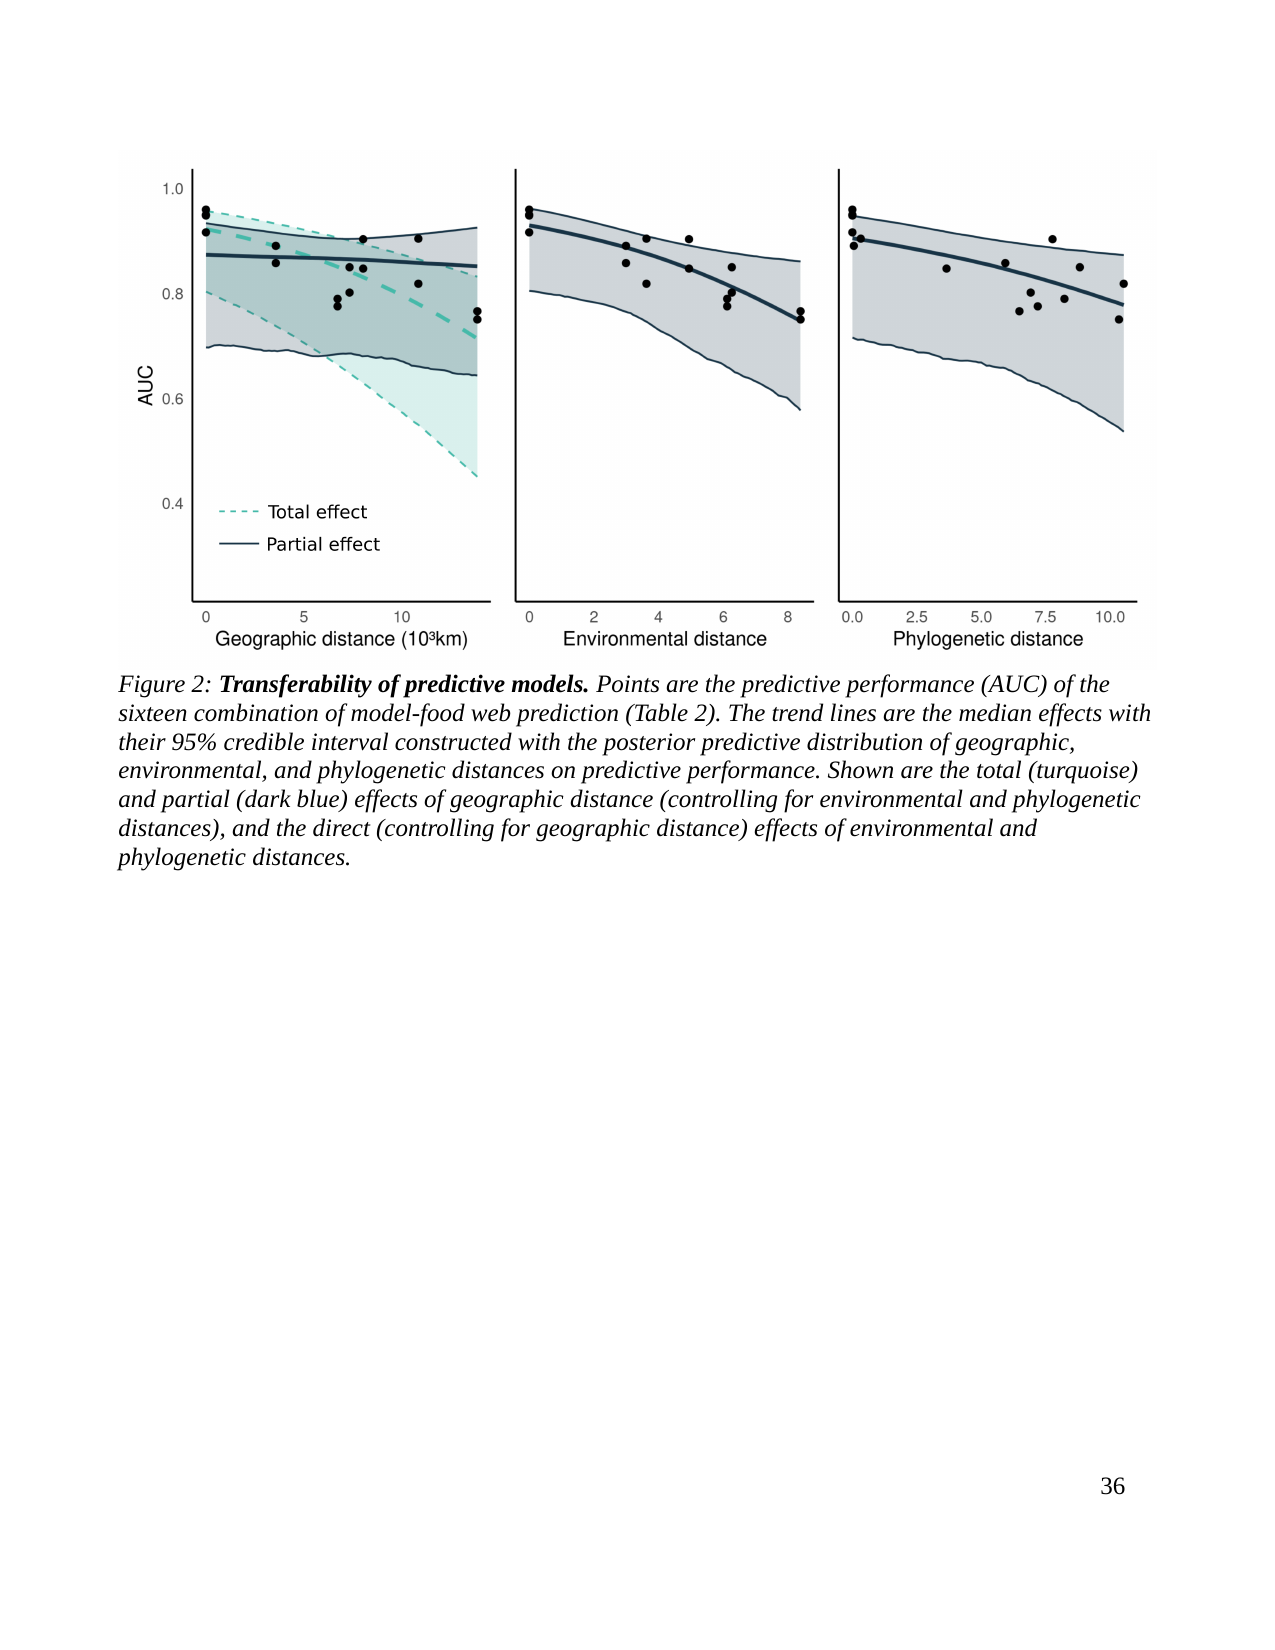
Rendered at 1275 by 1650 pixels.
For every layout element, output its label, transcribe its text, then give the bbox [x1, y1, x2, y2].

picture [118, 150, 1157, 670]
text Figure 2: Transferability of predictive models. Points are the predictive performance (AUC) of the sixteen combination of model-food web prediction (Table 2). The trend lines are the median effects with their 95% credible interval constructed with the posterior predictive distribution of geographic, environmental, and phylogenetic distances on predictive performance. Shown are the total (turquoise) and partial (dark blue) effects of geographic distance (controlling for environmental and phylogenetic distances), and the direct (controlling for geographic distance) effects of environmental and phylogenetic distances. [118, 670, 1157, 871]
